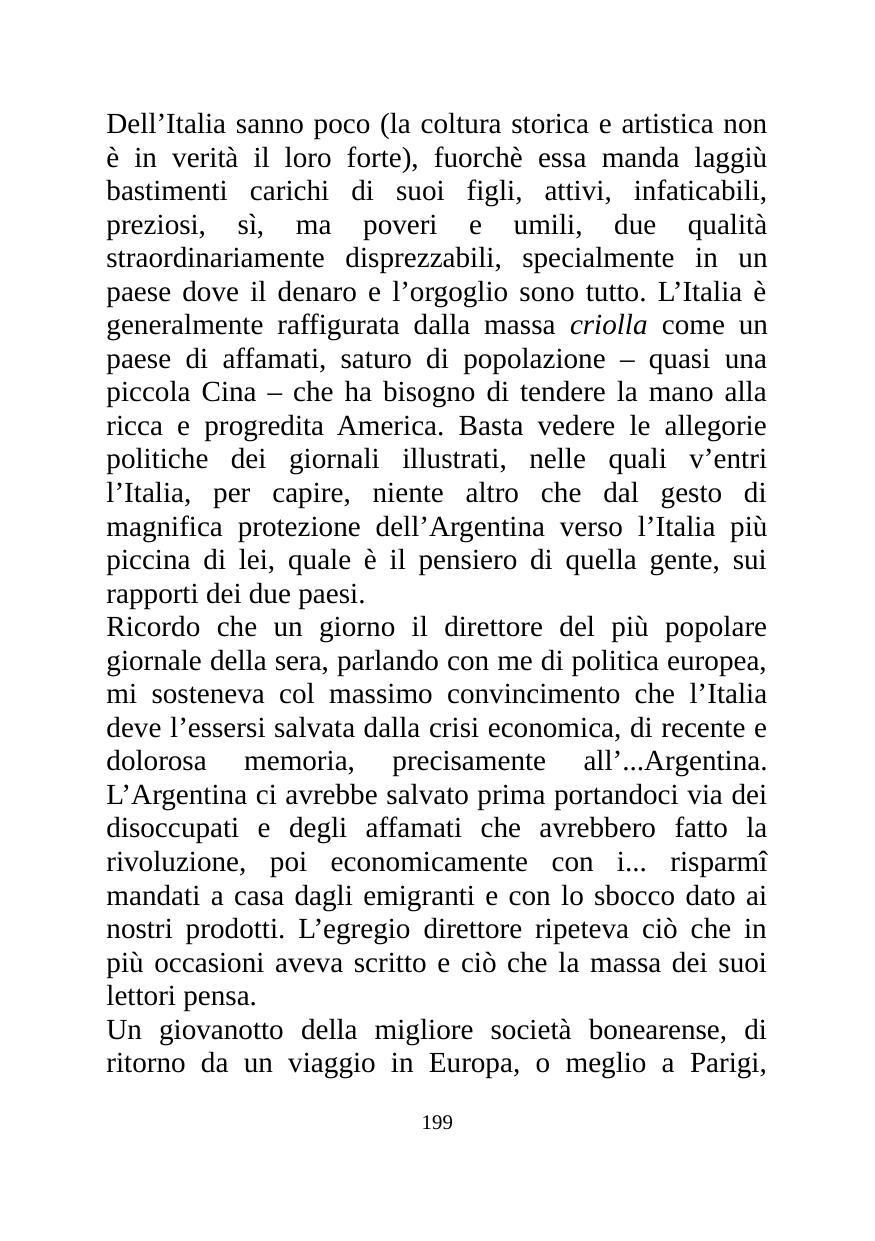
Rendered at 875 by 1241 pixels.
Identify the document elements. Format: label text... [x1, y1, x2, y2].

text Ricordo che un giorno il direttore del più popolare giornale della sera, parlando con me di politica europea, mi sosteneva col massimo convincimento che l’Italia deve l’essersi salvata dalla crisi economica, di recente e dolorosa memoria, precisamente all’...Argentina. L’Argentina ci avrebbe salvato prima portandoci via dei disoccupati e degli affamati che avrebbero fatto la rivoluzione, poi economicamente con i... risparmî mandati a casa dagli emigranti e con lo sbocco dato ai nostri prodotti. L’egregio direttore ripeteva ciò che in più occasioni aveva scritto e ciò che la massa dei suoi lettori pensa. [106, 609, 768, 1012]
text Dell’Italia sanno poco (la coltura storica e artistica non è in verità il loro forte), fuorchè essa manda laggiù bastimenti carichi di suoi figli, attivi, infaticabili, preziosi, sì, ma poveri e umili, due qualità straordinariamente disprezzabili, specialmente in un paese dove il denaro e l’orgoglio sono tutto. L’Italia è generalmente raffigurata dalla massa criolla come un paese di affamati, saturo di popolazione – quasi una piccola Cina – che ha bisogno di tendere la mano alla ricca e progredita America. Basta vedere le allegorie politiche dei giornali illustrati, nelle quali v’entri l’Italia, per capire, niente altro che dal gesto di magnifica protezione dell’Argentina verso l’Italia più piccina di lei, quale è il pensiero di quella gente, sui rapporti dei due paesi. [106, 106, 768, 609]
text Un giovanotto della migliore società bonearense, di ritorno da un viaggio in Europa, o meglio a Parigi, [106, 1012, 768, 1079]
